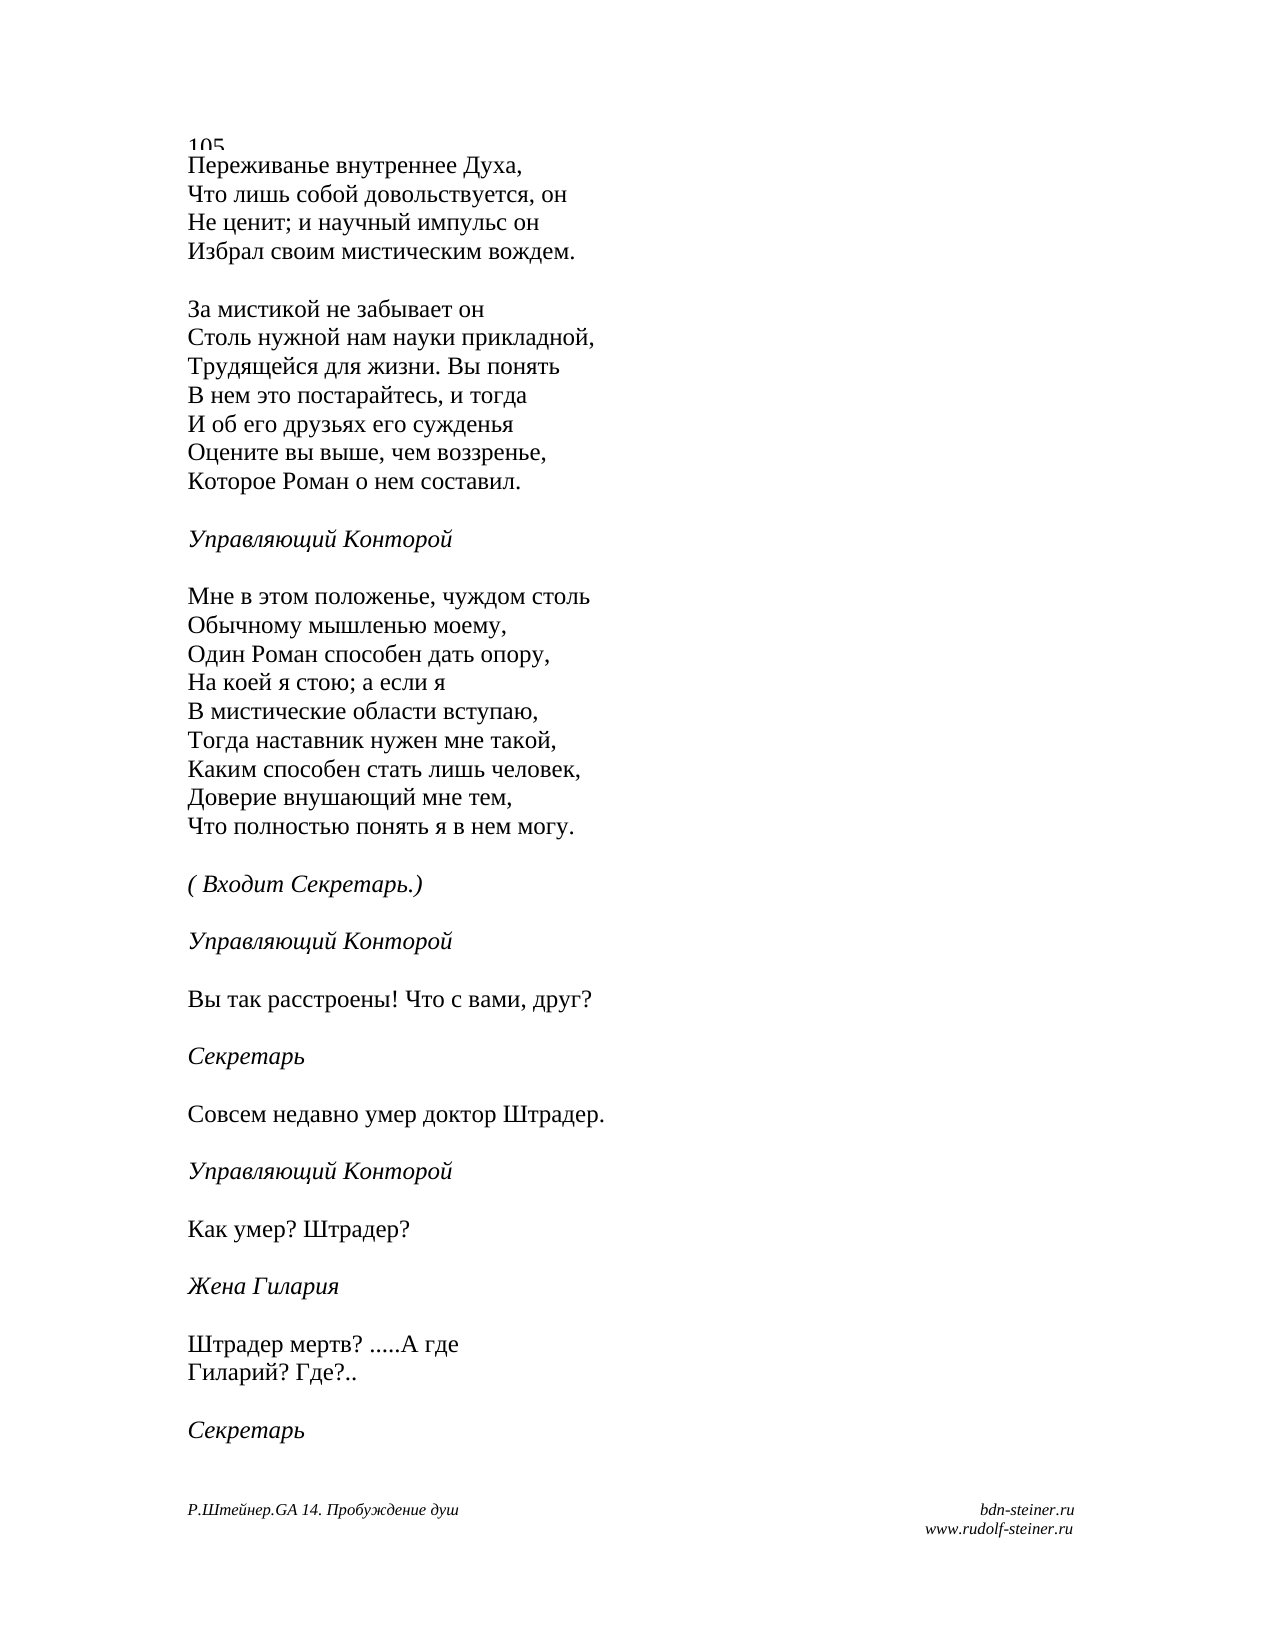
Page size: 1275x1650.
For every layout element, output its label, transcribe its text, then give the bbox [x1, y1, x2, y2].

text Секретарь [187, 1041, 1087, 1070]
text Управляющий Конторой [187, 524, 1087, 552]
text Управляющий Конторой [187, 1156, 1087, 1185]
text Как умер? Штрадер? [187, 1214, 1087, 1242]
text Управляющий Конторой [187, 926, 1087, 955]
text Мне в этом положенье, чуждом столь Обычному мышленью моему, Один Роман способен дать опору, На коей я стою; а если я В мистические области вступаю, Тогда наставник нужен мне такой, Каким способен стать лишь человек, Доверие внушающий мне тем, Что полностью понять я в нем могу. [187, 581, 1087, 840]
text ( Входит Секретарь.) [187, 869, 1087, 897]
text Жена Гилария [187, 1271, 1087, 1300]
text Вы так расстроены! Что с вами, друг? [187, 984, 1087, 1012]
text За мистикой не забывает он Столь нужной нам науки прикладной, Трудящейся для жизни. Вы понять В нем это постарайтесь, и тогда И об его друзьях его сужденья Оцените вы выше, чем воззренье, Которое Роман о нем составил. [187, 294, 1087, 495]
text Переживанье внутреннее Духа, Что лишь собой довольствуется, он Не ценит; и научный импульс он Избрал своим мистическим вождем. [187, 150, 1087, 265]
text Секретарь [187, 1415, 1087, 1444]
text Штрадер мертв? .....А где Гиларий? Где?.. [187, 1329, 1087, 1386]
text Совсем недавно умер доктор Штрадер. [187, 1099, 1087, 1127]
